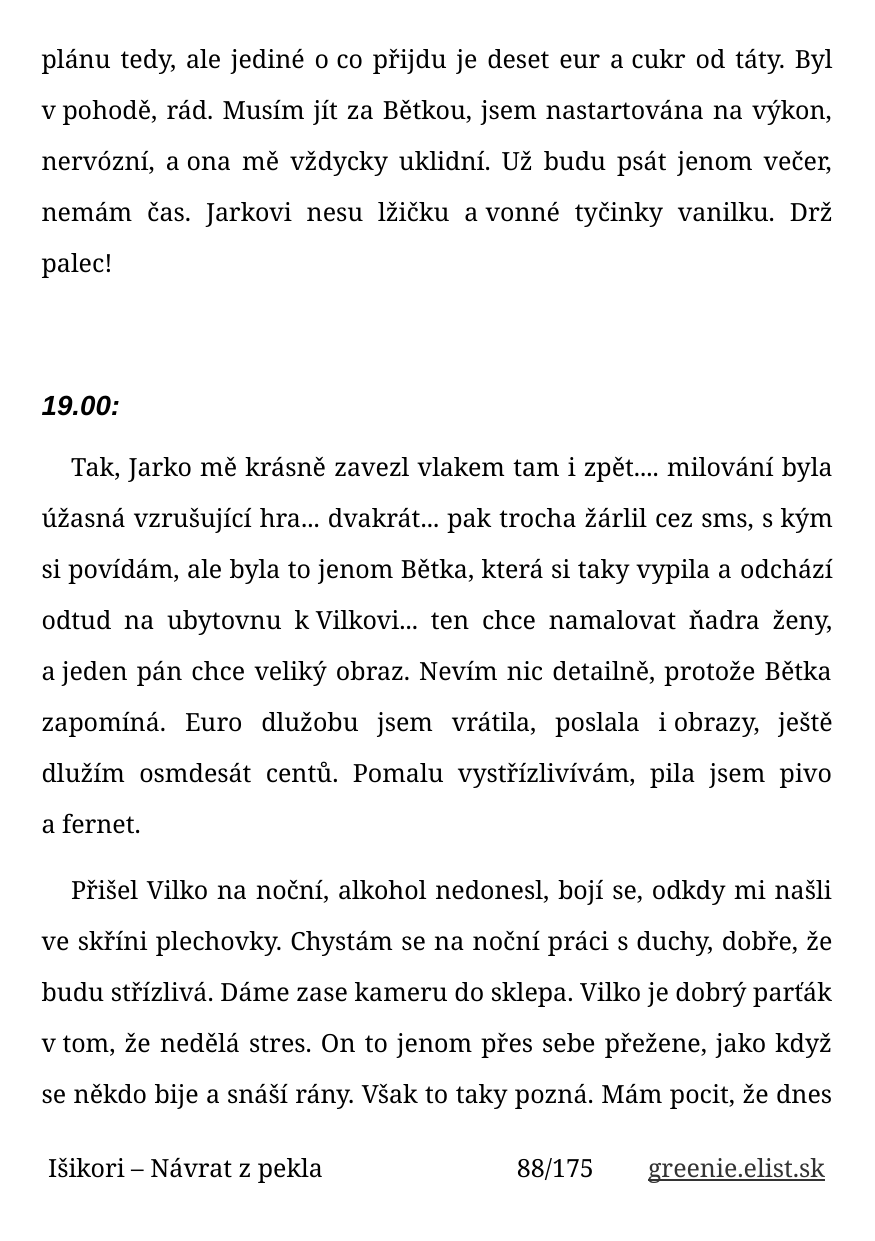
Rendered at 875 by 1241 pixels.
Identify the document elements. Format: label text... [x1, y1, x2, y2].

text Tak, Jarko mě krásně zavezl vlakem tam i zpět.... milování byla úžasná vzrušující hra... dvakrát... pak trocha žárlil cez sms, s kým si povídám, ale byla to jenom Bětka, která si taky vypila a odchází odtud na ubytovnu k Vilkovi... ten chce namalovat ňadra ženy, a jeden pán chce veliký obraz. Nevím nic detailně, protože Bětka zapomíná. Euro dlužobu jsem vrátila, poslala i obrazy, ještě dlužím osmdesát centů. Pomalu vystřízlivívám, pila jsem pivo a fernet. [41, 449, 833, 841]
text Přišel Vilko na noční, alkohol nedonesl, bojí se, odkdy mi našli ve skříni plechovky. Chystám se na noční práci s duchy, dobře, že budu střízlivá. Dáme zase kameru do sklepa. Vilko je dobrý parťák v tom, že nedělá stres. On to jenom přes sebe přežene, jako když se někdo bije a snáší rány. Však to taky pozná. Mám pocit, že dnes [41, 872, 833, 1111]
text plánu tedy, ale jediné o co přijdu je deset eur a cukr od táty. Byl v pohodě, rád. Musím jít za Bětkou, jsem nastartována na výkon, nervózní, a ona mě vždycky uklidní. Už budu psát jenom večer, nemám čas. Jarkovi nesu lžičku a vonné tyčinky vanilku. Drž palec! [41, 41, 833, 279]
subtitle 19.00: [41, 389, 833, 421]
